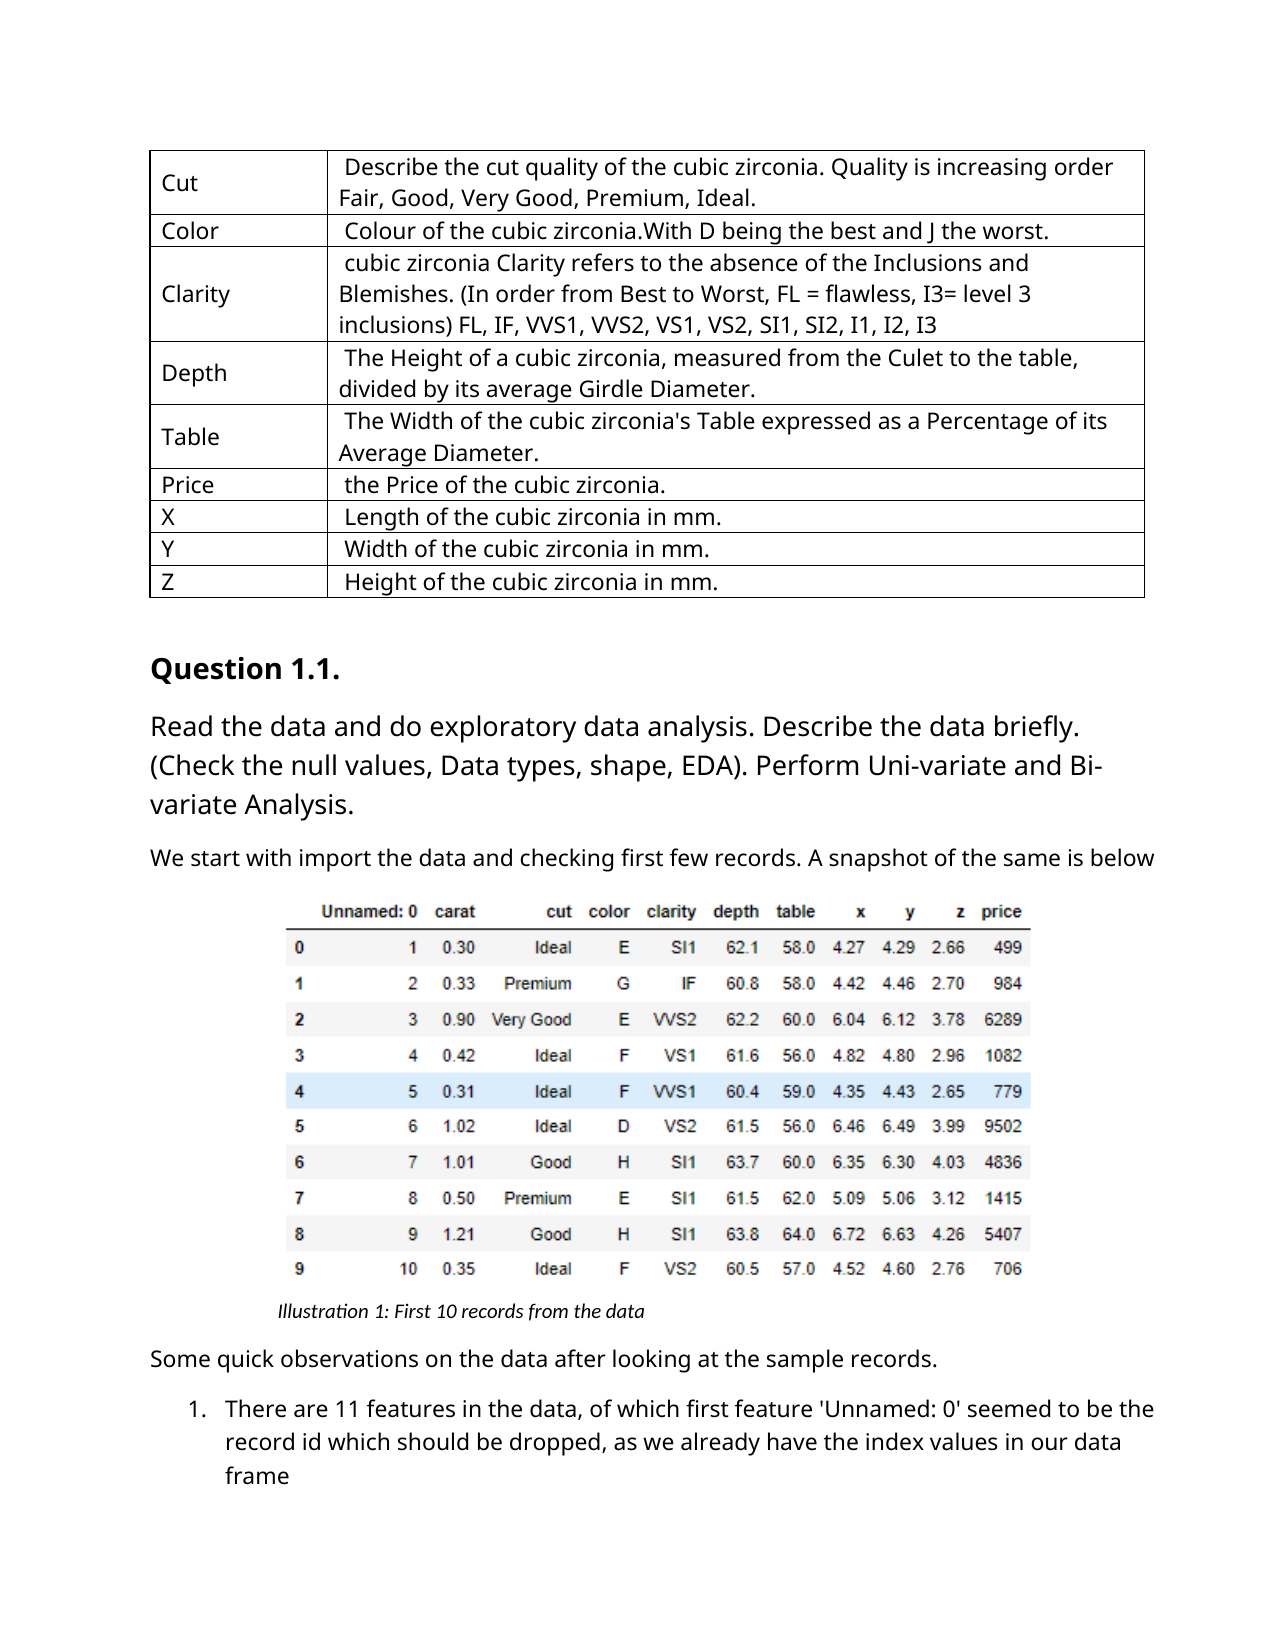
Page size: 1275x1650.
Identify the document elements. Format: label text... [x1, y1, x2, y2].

table_cell Color [151, 215, 327, 246]
table_cell Price [151, 469, 327, 500]
table_cell Clarity [151, 247, 327, 341]
list There are 11 features in the data, of which first feature 'Unnamed: 0' seemed to be the record id which should be dropped, as we already have the index values in our data frame [187, 1393, 1172, 1491]
table_cell the Price of the cubic zirconia. [328, 469, 1144, 500]
table_cell X [151, 501, 327, 532]
table_cell Y [151, 533, 327, 564]
table_cell Depth [151, 342, 327, 404]
table_cell Cut [151, 151, 327, 213]
table_cell Width of the cubic zirconia in mm. [328, 533, 1144, 564]
picture [277, 892, 1045, 1297]
table_cell cubic zirconia Clarity refers to the absence of the Inclusions and Blemishes. (In order from Best to Worst, FL = flawless, I3= level 3 inclusions) FL, IF, VVS1, VVS2, VS1, VS2, SI1, SI2, I1, I2, I3 [328, 247, 1144, 341]
table_cell Table [151, 405, 327, 468]
text We start with import the data and checking first few records. A snapshot of the same is below [150, 842, 1172, 873]
table_cell Height of the cubic zirconia in mm. [328, 566, 1144, 597]
table_cell The Width of the cubic zirconia's Table expressed as a Percentage of its Average Diameter. [328, 405, 1144, 468]
text Some quick observations on the data after looking at the sample records. [150, 1297, 1172, 1374]
table_cell Z [151, 566, 327, 597]
text Question 1.1. [150, 648, 1172, 688]
table_cell The Height of a cubic zirconia, measured from the Culet to the table, divided by its average Girdle Diameter. [328, 342, 1144, 404]
table_cell Describe the cut quality of the cubic zirconia. Quality is increasing order Fair, Good, Very Good, Premium, Ideal. [328, 151, 1144, 213]
table_cell Colour of the cubic zirconia.With D being the best and J the worst. [328, 215, 1144, 246]
table_cell Length of the cubic zirconia in mm. [328, 501, 1144, 532]
text Illustration 1: First 10 records from the data [277, 1297, 1044, 1324]
text Read the data and do exploratory data analysis. Describe the data briefly. (Check the null values, Data types, shape, EDA). Perform Uni-variate and Bi-variate Analysis. [150, 707, 1172, 823]
